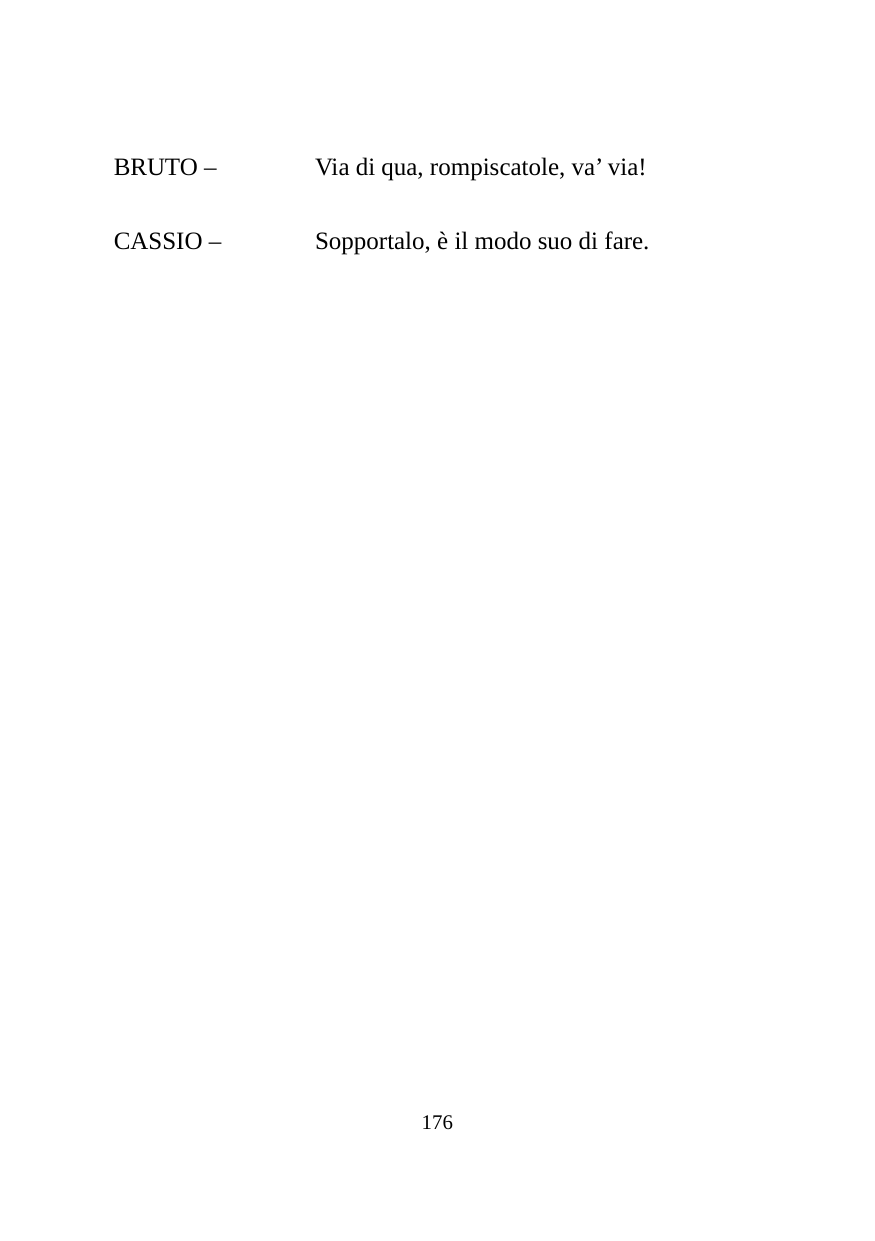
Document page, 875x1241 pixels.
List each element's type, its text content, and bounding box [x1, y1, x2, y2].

table_cell Sopportalo, è il modo suo di fare. [308, 226, 768, 300]
table_cell [308, 106, 768, 152]
table_cell CASSIO – [106, 226, 307, 300]
table_cell [106, 106, 307, 152]
table_cell BRUTO – [106, 152, 307, 226]
table_cell Via di qua, rompiscatole, va’ via! [308, 152, 768, 226]
